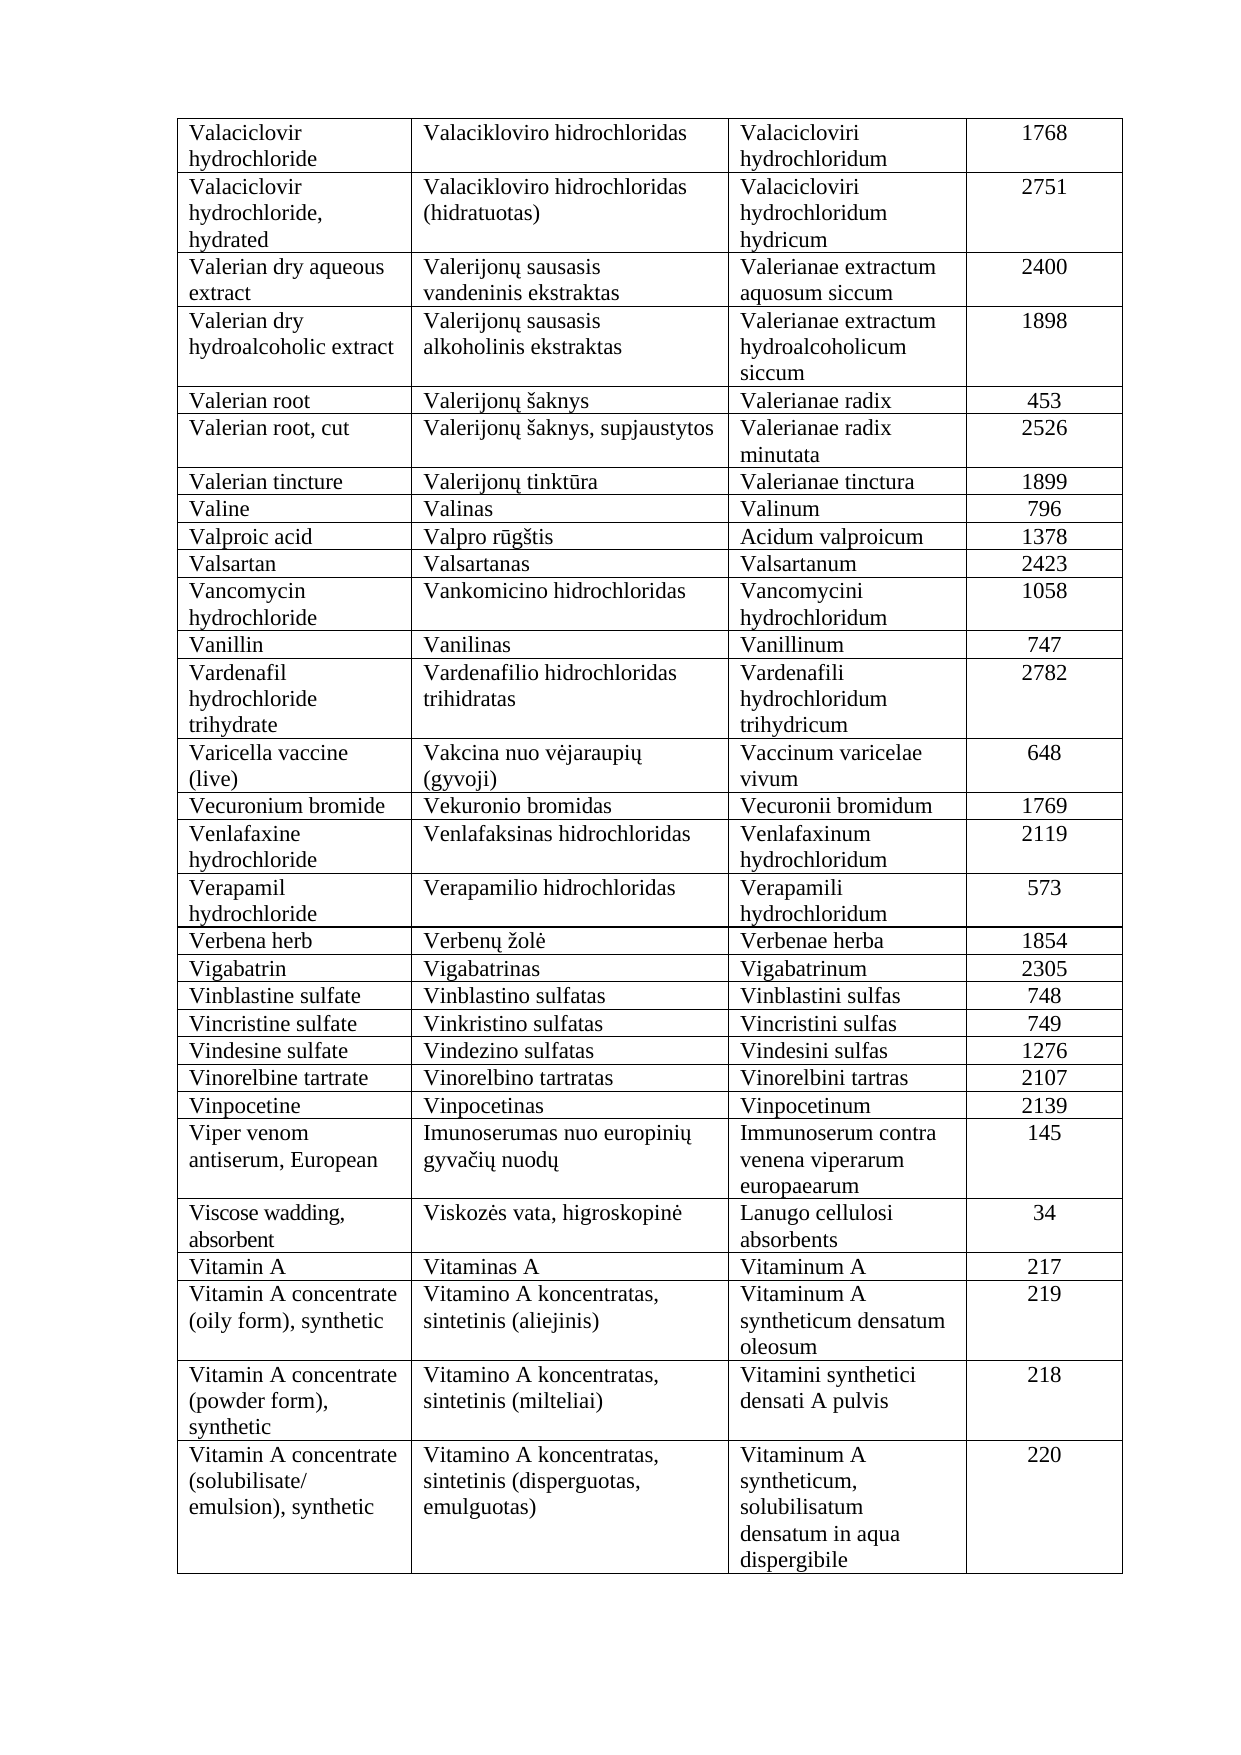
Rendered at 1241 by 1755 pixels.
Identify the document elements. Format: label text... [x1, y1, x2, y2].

table_cell Vakcina nuo vėjaraupių (gyvoji) [412, 739, 728, 792]
table_cell 1378 [967, 523, 1122, 549]
table_cell Vindesini sulfas [729, 1037, 966, 1063]
table_cell Vitaminum A syntheticum, solubilisatum densatum in aqua dispergibile [729, 1441, 966, 1572]
table_cell Viskozės vata, higroskopinė [412, 1199, 728, 1252]
table_cell Acidum valproicum [729, 523, 966, 549]
table_cell 220 [967, 1441, 1122, 1572]
table_cell Vincristini sulfas [729, 1010, 966, 1036]
table_cell Vekuronio bromidas [412, 793, 728, 819]
table_cell Valerian dry aqueous extract [178, 253, 411, 306]
table_cell 2526 [967, 414, 1122, 467]
table_cell Vitamin A concentrate (powder form), synthetic [178, 1361, 411, 1440]
table_cell Vinblastino sulfatas [412, 982, 728, 1009]
table_cell Vankomicino hidrochloridas [412, 578, 728, 630]
table_cell 1899 [967, 468, 1122, 494]
table_cell 747 [967, 631, 1122, 658]
table_cell Vinkristino sulfatas [412, 1010, 728, 1036]
table_cell Vecuronii bromidum [729, 793, 966, 819]
table_cell 2400 [967, 253, 1122, 306]
table_cell Vitamino A koncentratas, sintetinis (aliejinis) [412, 1281, 728, 1359]
table_cell Valerijonų šaknys [412, 387, 728, 413]
table_cell Vindesine sulfate [178, 1037, 411, 1063]
table_cell Vigabatrinum [729, 955, 966, 981]
table_cell Lanugo cellulosi absorbents [729, 1199, 966, 1252]
table_cell Valacicloviri hydrochloridum [729, 119, 966, 172]
table_cell Viscose wadding, absorbent [178, 1199, 411, 1252]
table_cell Vincristine sulfate [178, 1010, 411, 1036]
table_cell Vinblastine sulfate [178, 982, 411, 1009]
table_cell Valerijonų sausasis alkoholinis ekstraktas [412, 307, 728, 386]
table_cell Vitamin A concentrate (solubilisate/ emulsion), synthetic [178, 1441, 411, 1572]
table_cell Verapamilio hidrochloridas [412, 874, 728, 926]
table_cell 2751 [967, 173, 1122, 252]
table_cell Verbenae herba [729, 928, 966, 954]
table_cell 1058 [967, 578, 1122, 630]
table_cell Viper venom antiserum, European [178, 1119, 411, 1198]
table_cell Valinum [729, 495, 966, 522]
table_cell Valerian dry hydroalcoholic extract [178, 307, 411, 386]
table_cell Valacikloviro hidrochloridas [412, 119, 728, 172]
table_cell Vitamin A [178, 1253, 411, 1279]
table_cell Vigabatrinas [412, 955, 728, 981]
table_cell Vinorelbini tartras [729, 1065, 966, 1091]
table_cell 749 [967, 1010, 1122, 1036]
table_cell Vindezino sulfatas [412, 1037, 728, 1063]
table_cell Verbena herb [178, 928, 411, 954]
table_cell Verapamil hydrochloride [178, 874, 411, 926]
table_cell Valerianae radix [729, 387, 966, 413]
table_cell Vinorelbine tartrate [178, 1065, 411, 1091]
table_cell Valaciclovir hydrochloride, hydrated [178, 173, 411, 252]
table_cell 1854 [967, 928, 1122, 954]
table_cell Vanillinum [729, 631, 966, 658]
table_cell Imunoserumas nuo europinių gyvačių nuodų [412, 1119, 728, 1198]
table_cell Vitaminas A [412, 1253, 728, 1279]
table_cell Vinpocetinum [729, 1092, 966, 1118]
table_cell Vitamino A koncentratas, sintetinis (disperguotas, emulguotas) [412, 1441, 728, 1572]
table_cell 2782 [967, 659, 1122, 738]
table_cell Venlafaxinum hydrochloridum [729, 820, 966, 873]
table_cell 219 [967, 1281, 1122, 1359]
table_cell Vitamin A concentrate (oily form), synthetic [178, 1281, 411, 1359]
table_cell Vinpocetinas [412, 1092, 728, 1118]
table_cell 1898 [967, 307, 1122, 386]
table_cell Vinorelbino tartratas [412, 1065, 728, 1091]
table_cell 1769 [967, 793, 1122, 819]
table_cell 34 [967, 1199, 1122, 1252]
table_cell Varicella vaccine (live) [178, 739, 411, 792]
table_cell 1768 [967, 119, 1122, 172]
table_cell Valine [178, 495, 411, 522]
table_cell 748 [967, 982, 1122, 1009]
table_cell Valerianae extractum aquosum siccum [729, 253, 966, 306]
table_cell 2139 [967, 1092, 1122, 1118]
table_cell Vitaminum A [729, 1253, 966, 1279]
table_cell Immunoserum contra venena viperarum europaearum [729, 1119, 966, 1198]
table_cell Valacikloviro hidrochloridas (hidratuotas) [412, 173, 728, 252]
table_cell Valerijonų tinktūra [412, 468, 728, 494]
table_cell 2305 [967, 955, 1122, 981]
table_cell Vardenafilio hidrochloridas trihidratas [412, 659, 728, 738]
table_cell Valerianae tinctura [729, 468, 966, 494]
table_cell Vancomycini hydrochloridum [729, 578, 966, 630]
table_cell 218 [967, 1361, 1122, 1440]
table_cell 1276 [967, 1037, 1122, 1063]
table_cell Vardenafili hydrochloridum trihydricum [729, 659, 966, 738]
table_cell 453 [967, 387, 1122, 413]
table_cell Vancomycin hydrochloride [178, 578, 411, 630]
table_cell 145 [967, 1119, 1122, 1198]
table_cell Vinpocetine [178, 1092, 411, 1118]
table_cell Valerianae extractum hydroalcoholicum siccum [729, 307, 966, 386]
table_cell Valerian root, cut [178, 414, 411, 467]
table_cell Valerijonų šaknys, supjaustytos [412, 414, 728, 467]
table_cell Vaccinum varicelae vivum [729, 739, 966, 792]
table_cell Vecuronium bromide [178, 793, 411, 819]
table_cell Valpro rūgštis [412, 523, 728, 549]
table_cell 2107 [967, 1065, 1122, 1091]
table_cell Vardenafil hydrochloride trihydrate [178, 659, 411, 738]
table_cell Verbenų žolė [412, 928, 728, 954]
table_cell Valerian root [178, 387, 411, 413]
table_cell Valerian tincture [178, 468, 411, 494]
table_cell Valinas [412, 495, 728, 522]
table_cell 648 [967, 739, 1122, 792]
table_cell Vigabatrin [178, 955, 411, 981]
table_cell 796 [967, 495, 1122, 522]
table_cell Vitamini synthetici densati A pulvis [729, 1361, 966, 1440]
table_cell Vanilinas [412, 631, 728, 658]
table_cell 217 [967, 1253, 1122, 1279]
table_cell Verapamili hydrochloridum [729, 874, 966, 926]
table_cell Venlafaksinas hidrochloridas [412, 820, 728, 873]
table_cell Valaciclovir hydrochloride [178, 119, 411, 172]
table_cell 573 [967, 874, 1122, 926]
table_cell Valerijonų sausasis vandeninis ekstraktas [412, 253, 728, 306]
table_cell Valsartanas [412, 550, 728, 577]
table_cell Valsartanum [729, 550, 966, 577]
table_cell Vitamino A koncentratas, sintetinis (milteliai) [412, 1361, 728, 1440]
table_cell Vitaminum A syntheticum densatum oleosum [729, 1281, 966, 1359]
table_cell Valsartan [178, 550, 411, 577]
table_cell Vinblastini sulfas [729, 982, 966, 1009]
table_cell 2119 [967, 820, 1122, 873]
table_cell Valerianae radix minutata [729, 414, 966, 467]
table_cell Valproic acid [178, 523, 411, 549]
table_cell Valacicloviri hydrochloridum hydricum [729, 173, 966, 252]
table_cell 2423 [967, 550, 1122, 577]
table_cell Vanillin [178, 631, 411, 658]
table_cell Venlafaxine hydrochloride [178, 820, 411, 873]
